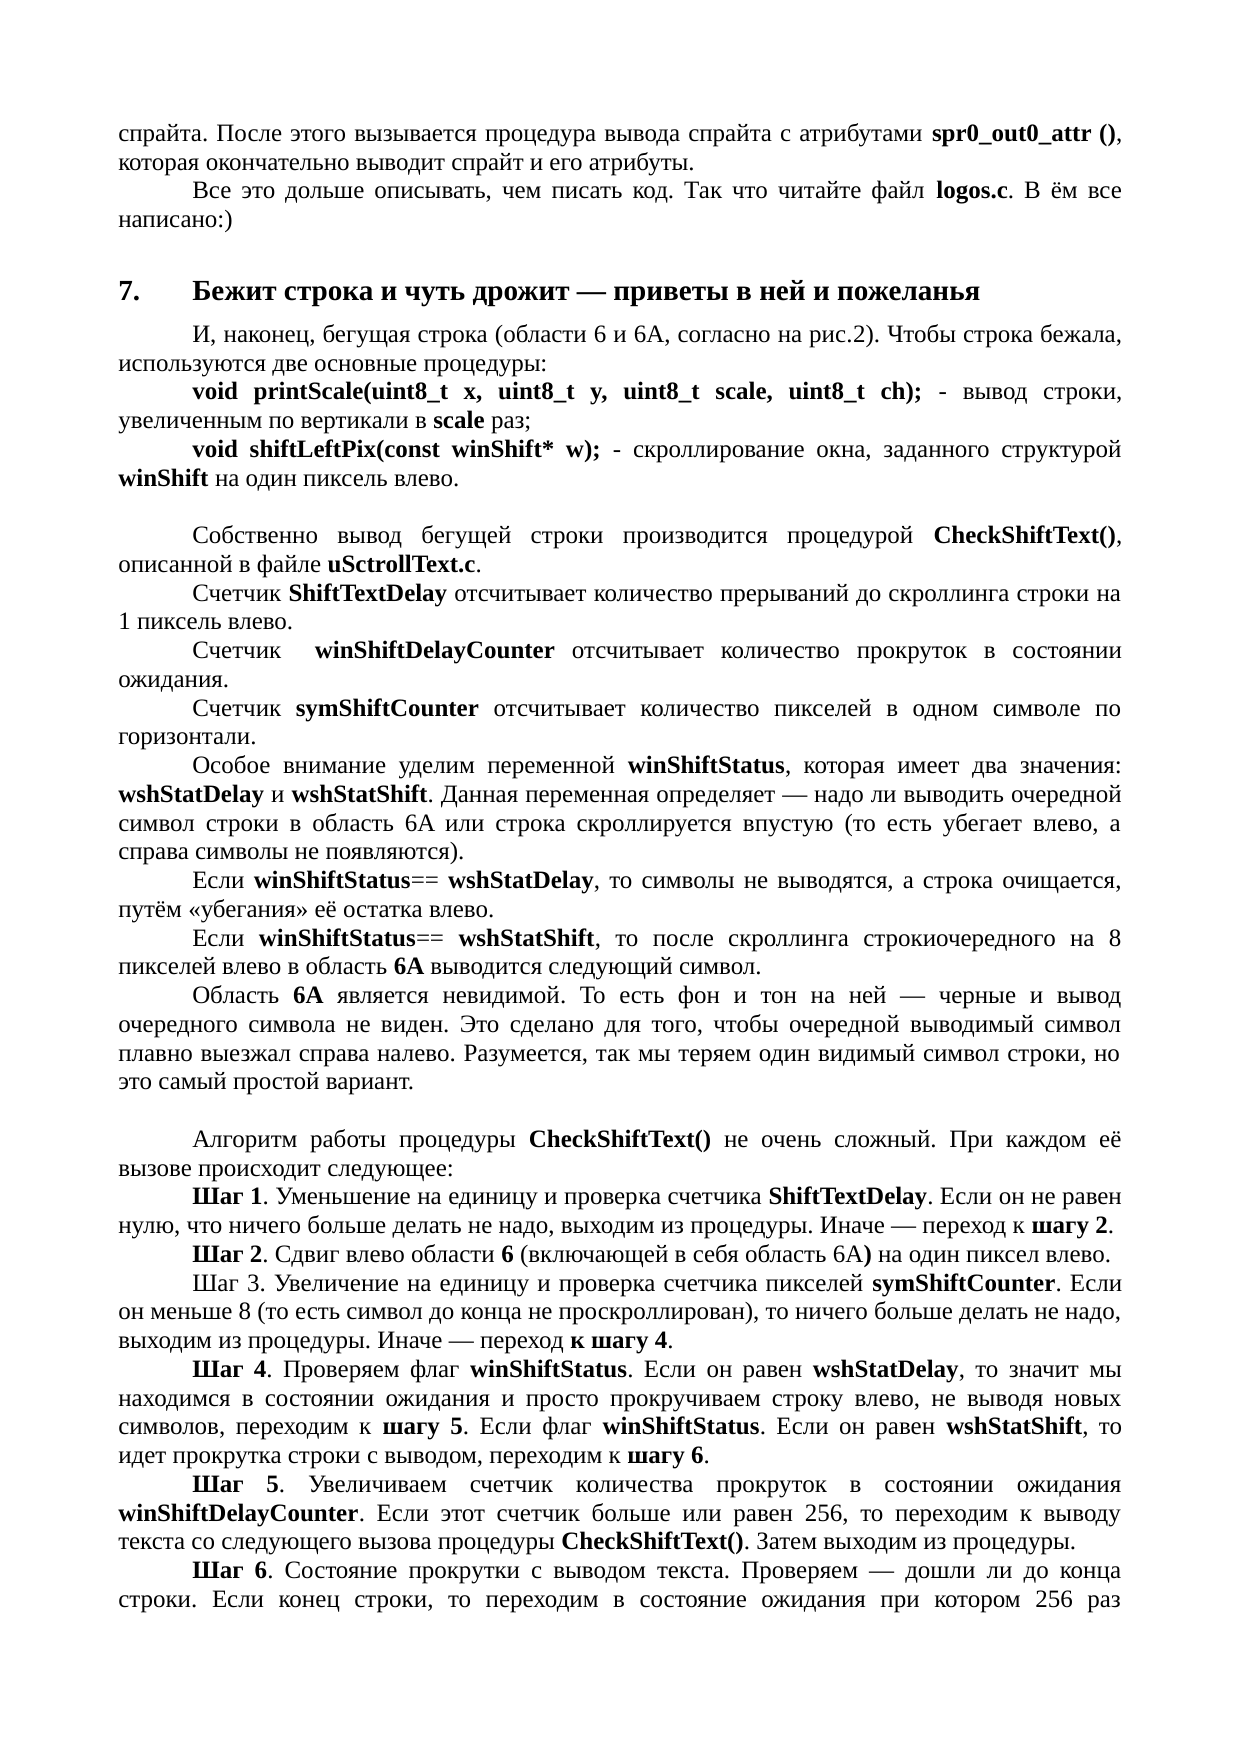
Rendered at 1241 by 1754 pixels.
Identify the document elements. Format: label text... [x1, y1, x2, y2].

text Счетчик symShiftCounter отсчитывает количество пикселей в одном символе по горизонтали. [118, 693, 1122, 750]
text Область 6А является невидимой. То есть фон и тон на ней — черные и вывод очередного символа не виден. Это сделано для того, чтобы очередной выводимый символ плавно выезжал справа налево. Разумеется, так мы теряем один видимый символ строки, но это самый простой вариант. [118, 980, 1122, 1095]
text Особое внимание уделим переменной winShiftStatus, которая имеет два значения: wshStatDelay и wshStatShift. Данная переменная определяет — надо ли выводить очередной символ строки в область 6A или строка скроллируется впустую (то есть убегает влево, а справа символы не появляются). [118, 750, 1122, 865]
text Шаг 5. Увеличиваем счетчик количества прокруток в состоянии ожидания winShiftDelayCounter. Если этот счетчик больше или равен 256, то переходим к выводу текста со следующего вызова процедуры CheckShiftText(). Затем выходим из процедуры. [118, 1469, 1122, 1555]
text Все это дольше описывать, чем писать код. Так что читайте файл logos.c. В ём все написано:) [118, 176, 1122, 233]
text Если winShiftStatus== wshStatDelay, то символы не выводятся, а строка очищается, путём «убегания» её остатка влево. [118, 865, 1122, 923]
text void printScale(uint8_t x, uint8_t y, uint8_t scale, uint8_t ch); - вывод строки, увеличенным по вертикали в scale раз; [118, 376, 1122, 434]
subtitle Бежит строка и чуть дрожит — приветы в ней и пожеланья [118, 273, 1122, 306]
text void shiftLeftPix(const winShift* w); - скроллирование окна, заданного структурой winShift на один пиксель влево. [118, 434, 1122, 491]
text Шаг 3. Увеличение на единицу и проверка счетчика пикселей symShiftCounter. Если он меньше 8 (то есть символ до конца не проскроллирован), то ничего больше делать не надо, выходим из процедуры. Иначе — переход к шагу 4. [118, 1268, 1122, 1354]
text Счетчик winShiftDelayCounter отсчитывает количество прокруток в состоянии ожидания. [118, 635, 1122, 693]
text Алгоритм работы процедуры CheckShiftText() не очень сложный. При каждом её вызове происходит следующее: [118, 1124, 1122, 1181]
text Если winShiftStatus== wshStatShift, то после скроллинга строкиочередного на 8 пикселей влево в область 6А выводится следующий символ. [118, 923, 1122, 980]
text Счетчик ShiftTextDelay отсчитывает количество прерываний до скроллинга строки на 1 пиксель влево. [118, 578, 1122, 635]
text Шаг 4. Проверяем флаг winShiftStatus. Если он равен wshStatDelay, то значит мы находимся в состоянии ожидания и просто прокручиваем строку влево, не выводя новых символов, переходим к шагу 5. Если флаг winShiftStatus. Если он равен wshStatShift, то идет прокрутка строки с выводом, переходим к шагу 6. [118, 1354, 1122, 1469]
text И, наконец, бегущая строка (области 6 и 6А, согласно на рис.2). Чтобы строка бежала, используются две основные процедуры: [118, 319, 1122, 376]
text Шаг 6. Состояние прокрутки с выводом текста. Проверяем — дошли ли до конца строки. Если конец строки, то переходим в состояние ожидания при котором 256 раз [118, 1555, 1122, 1613]
text Шаг 2. Сдвиг влево области 6 (включающей в себя область 6А) на один пиксел влево. [118, 1239, 1122, 1268]
text спрайта. После этого вызывается процедура вывода спрайта с атрибутами spr0_out0_attr (), которая окончательно выводит спрайт и его атрибуты. [118, 118, 1122, 176]
text Собственно вывод бегущей строки производится процедурой CheckShiftText(), описанной в файле uSctrollText.с. [118, 520, 1122, 578]
text Шаг 1. Уменьшение на единицу и проверка счетчика ShiftTextDelay. Если он не равен нулю, что ничего больше делать не надо, выходим из процедуры. Иначе — переход к шагу 2. [118, 1181, 1122, 1239]
